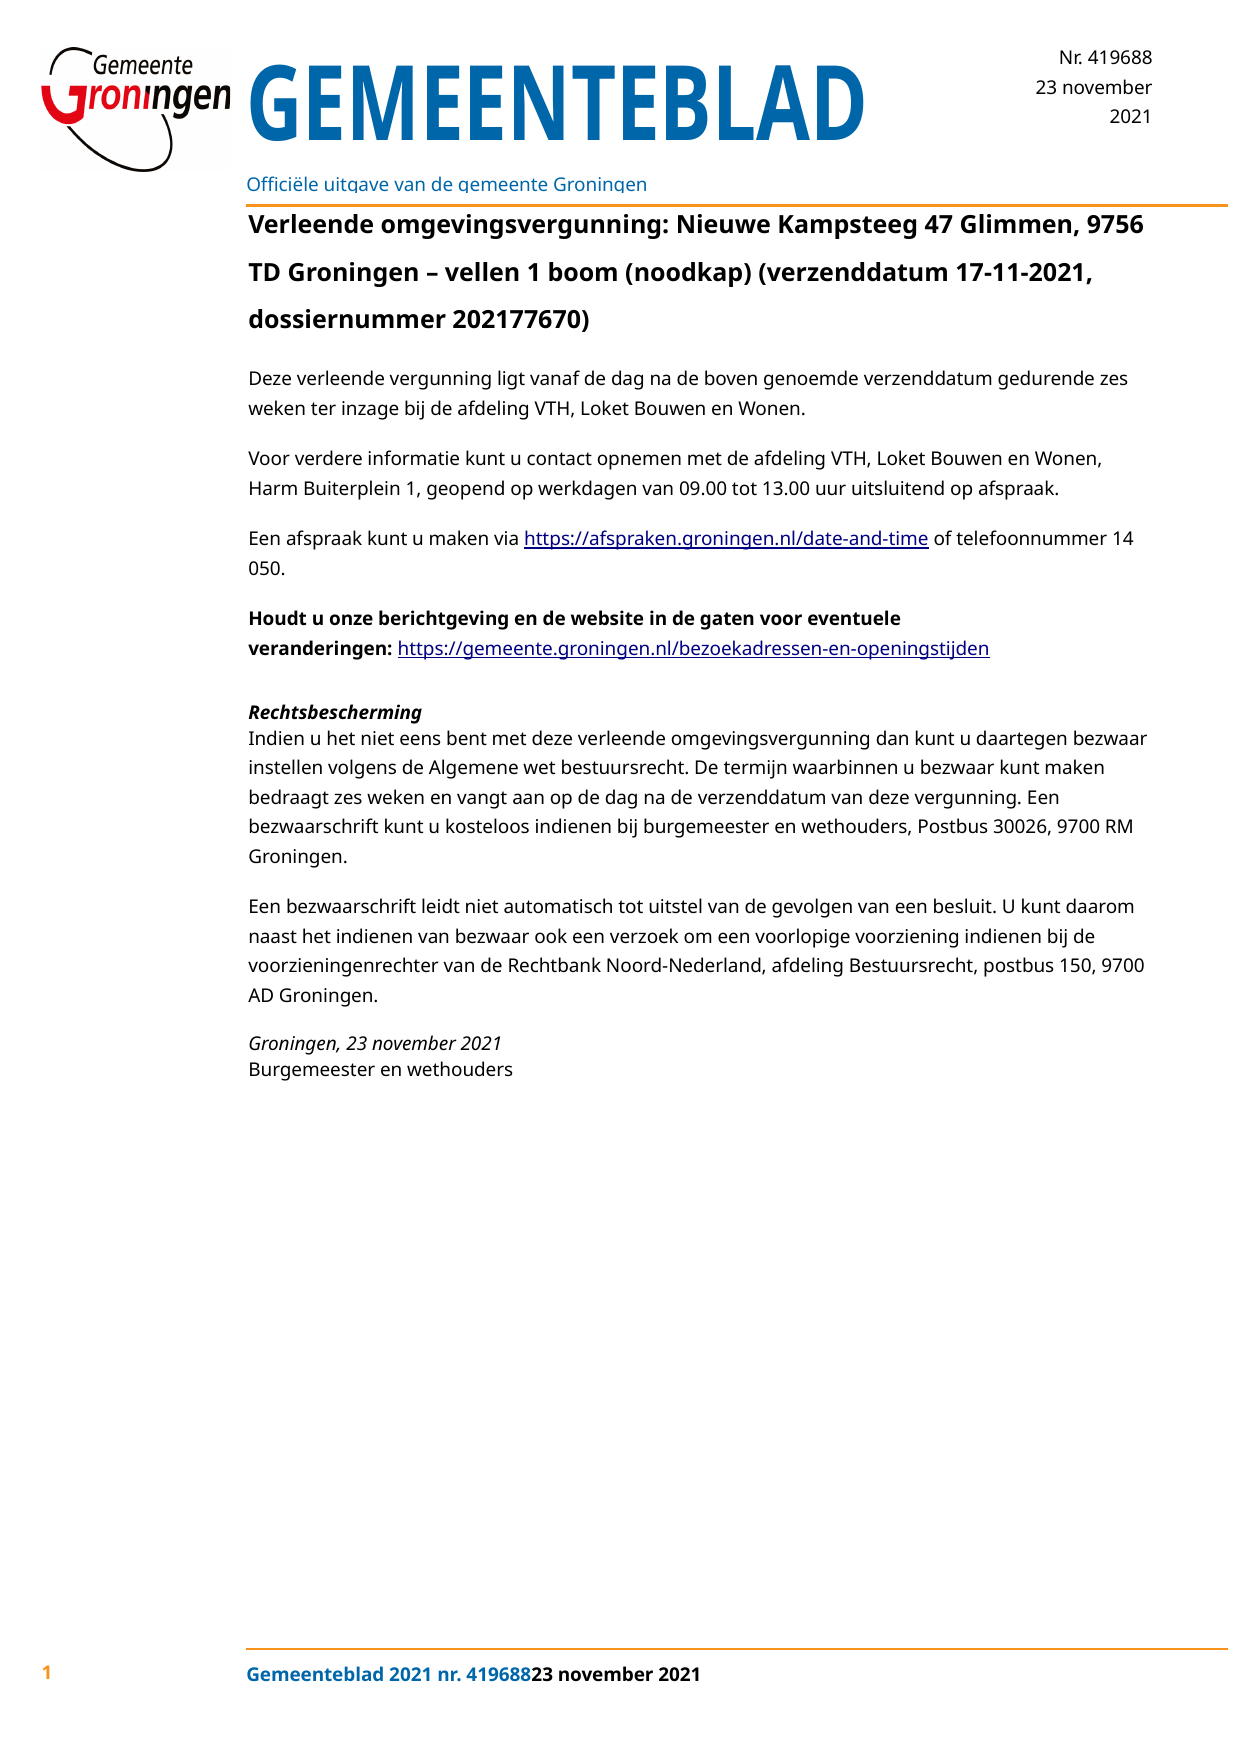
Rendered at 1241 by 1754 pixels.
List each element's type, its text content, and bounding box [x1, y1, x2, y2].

text Een bezwaarschrift leidt niet automatisch tot uitstel van de gevolgen van een besluit. U kunt daarom naast het indienen van bezwaar ook een verzoek om een voorlopige voorziening indienen bij de voorzieningenrechter van de Rechtbank Noord-Nederland, afdeling Bestuursrecht, postbus 150, 9700 AD Groningen. [248, 893, 1152, 1008]
text Indien u het niet eens bent met deze verleende omgevingsvergunning dan kunt u daartegen bezwaar instellen volgens de Algemene wet bestuursrecht. De termijn waarbinnen u bezwaar kunt maken bedraagt zes weken en vangt aan op de dag na de verzenddatum van deze vergunning. Een bezwaarschrift kunt u kosteloos indienen bij burgemeester en wethouders, Postbus 30026, 9700 RM Groningen. [248, 725, 1152, 869]
text Een afspraak kunt u maken via https://afspraken.groningen.nl/date-and-time of telefoonnummer 14 050. [248, 526, 1152, 581]
text Houdt u onze berichtgeving en de website in de gaten voor eventuele veranderingen: https://gemeente.groningen.nl/bezoekadressen-en-openingstijden [248, 606, 1152, 661]
text Deze verleende vergunning ligt vanaf de dag na de boven genoemde verzenddatum gedurende zes weken ter inzage bij de afdeling VTH, Loket Bouwen en Wonen. [248, 366, 1152, 421]
text Voor verdere informatie kunt u contact opnemen met de afdeling VTH, Loket Bouwen en Wonen, Harm Buiterplein 1, geopend op werkdagen van 09.00 tot 13.00 uur uitsluitend op afspraak. [248, 446, 1152, 501]
text Groningen, 23 november 2021 [248, 1030, 1152, 1056]
text Verleende omgevingsvergunning: Nieuwe Kampsteeg 47 Glimmen, 9756 TD Groningen – vellen 1 boom (noodkap) (verzenddatum 17-11-2021, dossiernummer 202177670) [248, 207, 1152, 336]
picture [41, 47, 231, 172]
text Rechtsbescherming [248, 699, 1152, 725]
text Burgemeester en wethouders [248, 1056, 1152, 1082]
